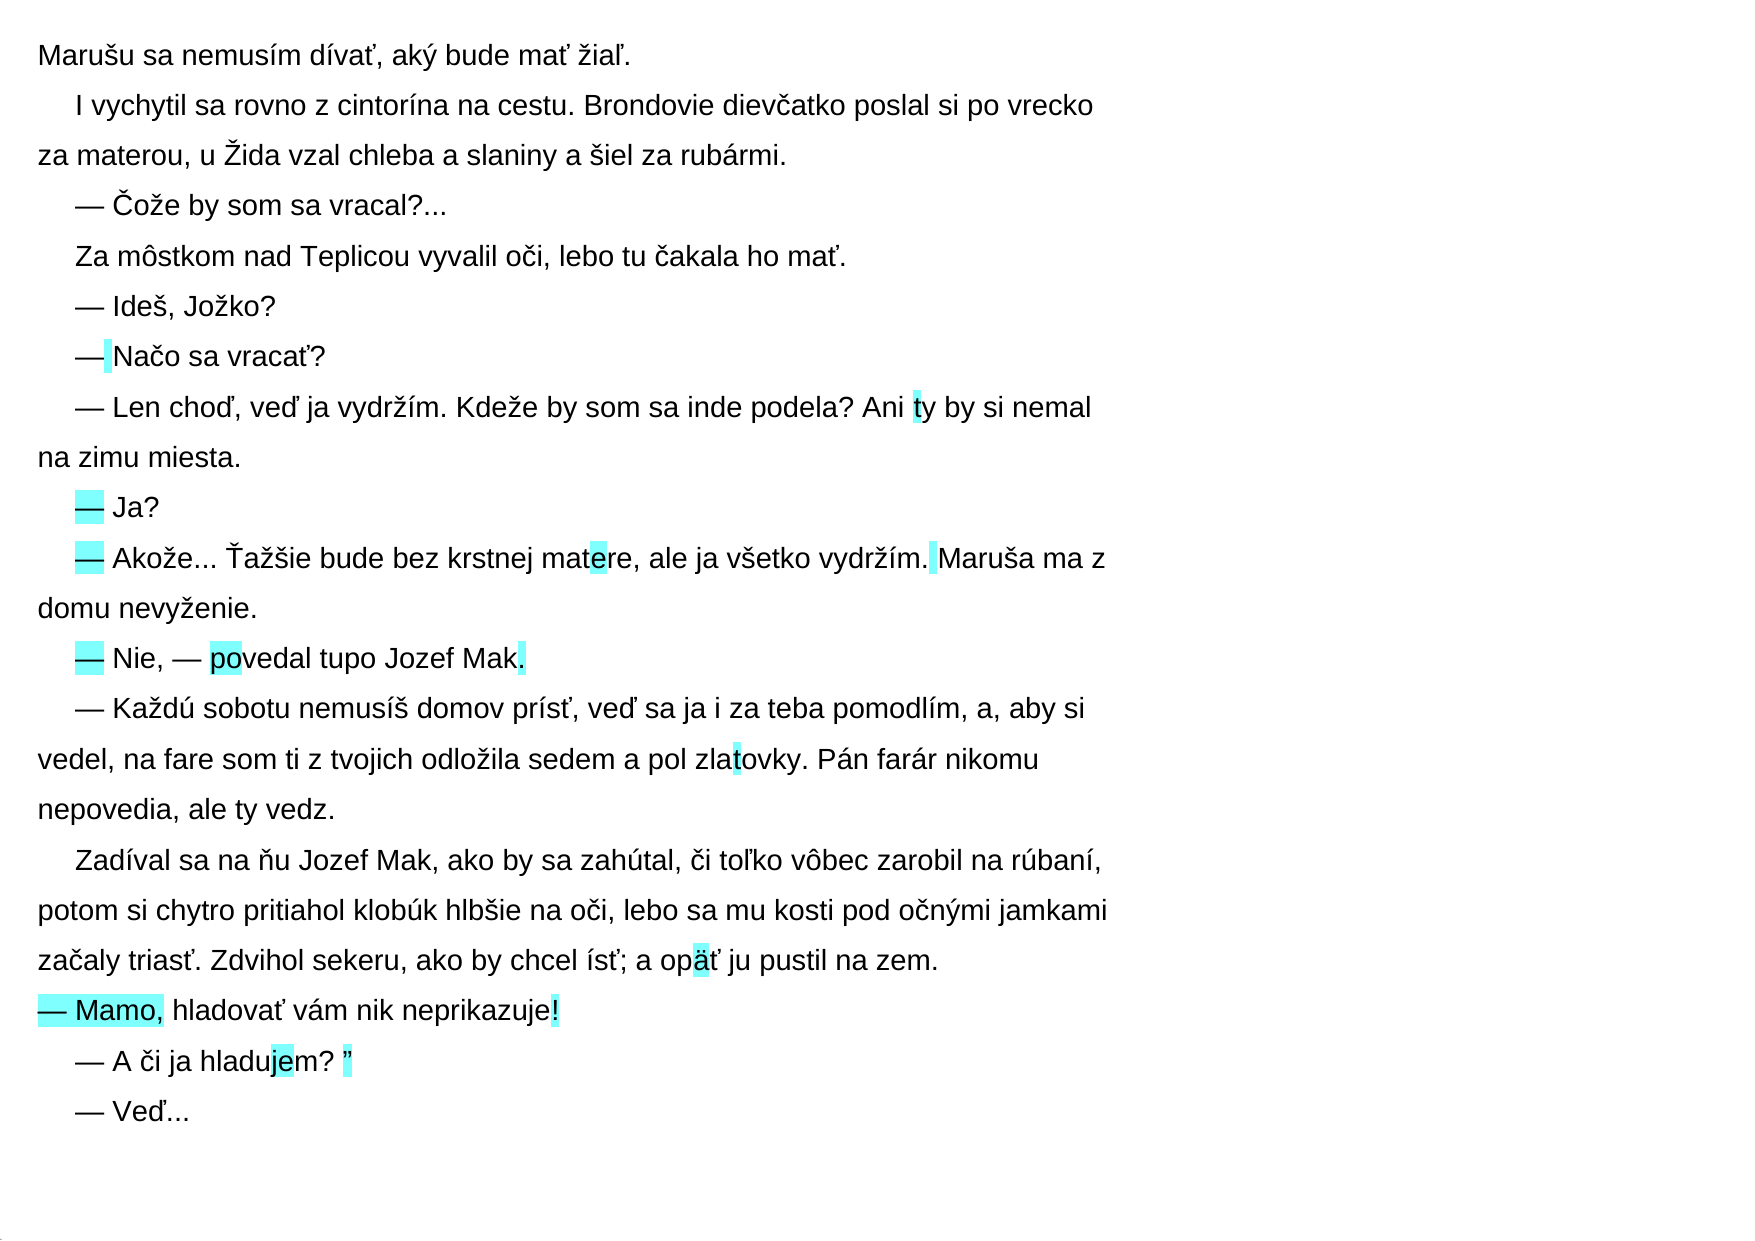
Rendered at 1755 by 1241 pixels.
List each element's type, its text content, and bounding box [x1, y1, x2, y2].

text — Každú sobotu nemusíš domov prísť, veď sa ja i za teba pomodlím, a, aby si vedel, na fare som ti z tvojich odložila sedem a pol zlatovky. Pán farár nikomu nepovedia, ale ty vedz. [37, 692, 1130, 826]
text — Veď... [37, 1094, 1130, 1128]
text Za môstkom nad Teplicou vyvalil oči, lebo tu čakala ho mať. [37, 239, 1130, 272]
text — Akože... Ťažšie bude bez krstnej matere, ale ja všetko vydržím. Maruša ma z domu nevyženie. [37, 541, 1130, 624]
text — Ideš, Jožko? [37, 289, 1130, 323]
text — Ja? [37, 490, 1130, 524]
text Zadíval sa na ňu Jozef Mak, ako by sa zahútal, či toľko vôbec zarobil na rúbaní, potom si chytro pritiahol klobúk hlbšie na oči, lebo sa mu kosti pod očnými jamkami začaly triasť. Zdvihol sekeru, ako by chcel ísť; a opäť ju pustil na zem. [37, 842, 1130, 977]
text — Nie, — povedal tupo Jozef Mak. [37, 641, 1130, 675]
text — Len choď, veď ja vydržím. Kdeže by som sa inde podela? Ani ty by si nemal na zimu miesta. [37, 390, 1130, 473]
text I vychytil sa rovno z cintorína na cestu. Brondovie dievčatko poslal si po vrecko za materou, u Žida vzal chleba a slaniny a šiel za rubármi. [37, 88, 1130, 172]
text — A či ja hladujem? ” [37, 1044, 1130, 1077]
text — Mamo, hladovať vám nik neprikazuje! [37, 993, 1130, 1027]
text — Čože by som sa vracal?... [37, 188, 1130, 222]
text Marušu sa nemusím dívať, aký bude mať žiaľ. [37, 37, 1130, 71]
text — Načo sa vracať? [37, 339, 1130, 373]
